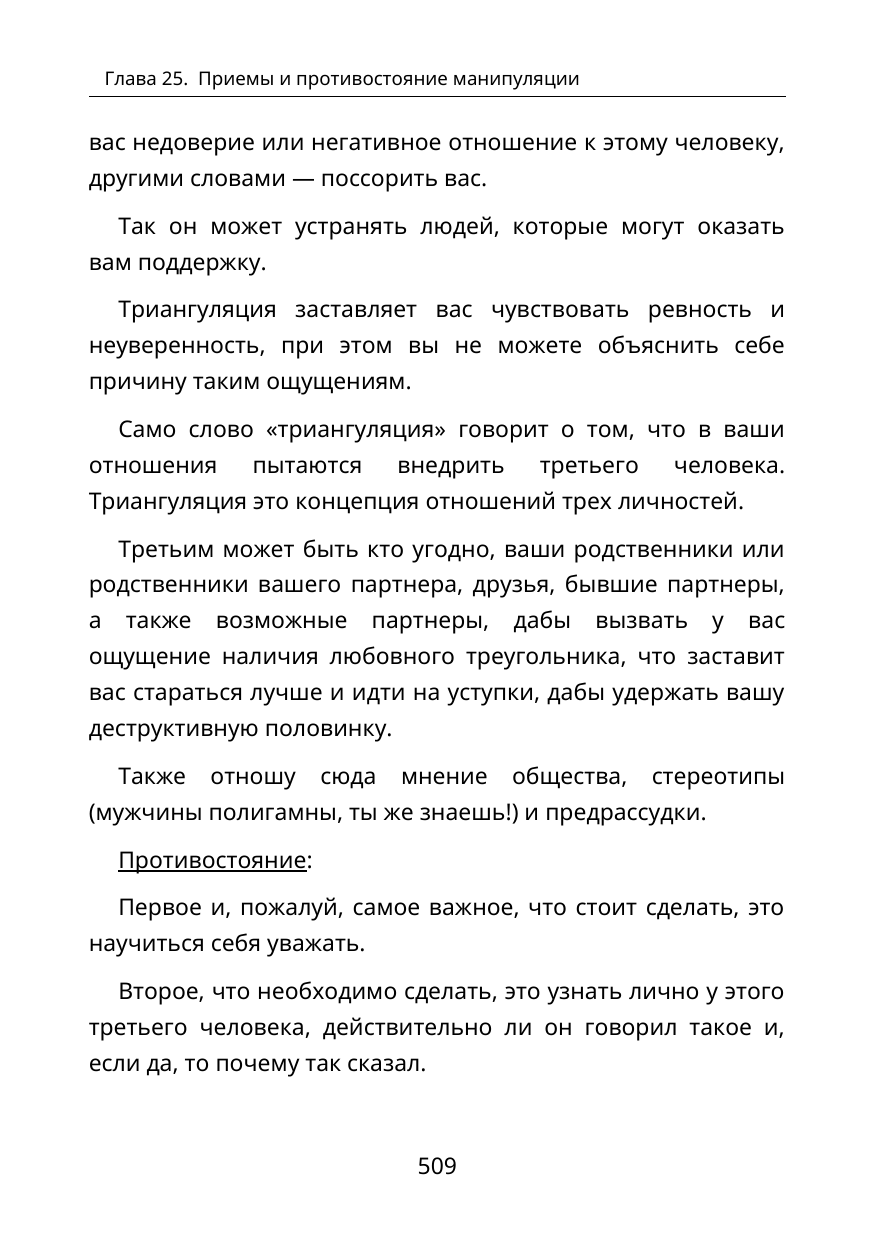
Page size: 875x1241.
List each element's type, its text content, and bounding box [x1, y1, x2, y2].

text Первое и, пожалуй, самое важное, что стоит сделать, это научиться себя уважать. [88, 891, 786, 958]
text Триангуляция заставляет вас чувствовать ревность и неуверенность, при этом вы не можете объяснить себе причину таким ощущениям. [88, 293, 786, 396]
text Так он может устранять людей, которые могут оказать вам поддержку. [88, 210, 786, 277]
text Второе, что необходимо сделать, это узнать лично у этого третьего человека, действительно ли он говорил такое и, если да, то почему так сказал. [88, 975, 786, 1078]
text вас недоверие или негативное отношение к этому человеку, другими словами — поссорить вас. [88, 126, 786, 193]
text Само слово «триангуляция» говорит о том, что в ваши отношения пытаются внедрить третьего человека. Триангуляция это концепция отношений трех личностей. [88, 413, 786, 516]
text Также отношу сюда мнение общества, стереотипы (мужчины полигамны, ты же знаешь!) и предрассудки. [88, 760, 786, 827]
text Третьим может быть кто угодно, ваши родственники или родственники вашего партнера, друзья, бывшие партнеры, а также возможные партнеры, дабы вызвать у вас ощущение наличия любовного треугольника, что заставит вас стараться лучше и идти на уступки, дабы удержать вашу деструктивную половинку. [88, 532, 786, 743]
text Противостояние: [88, 843, 786, 875]
